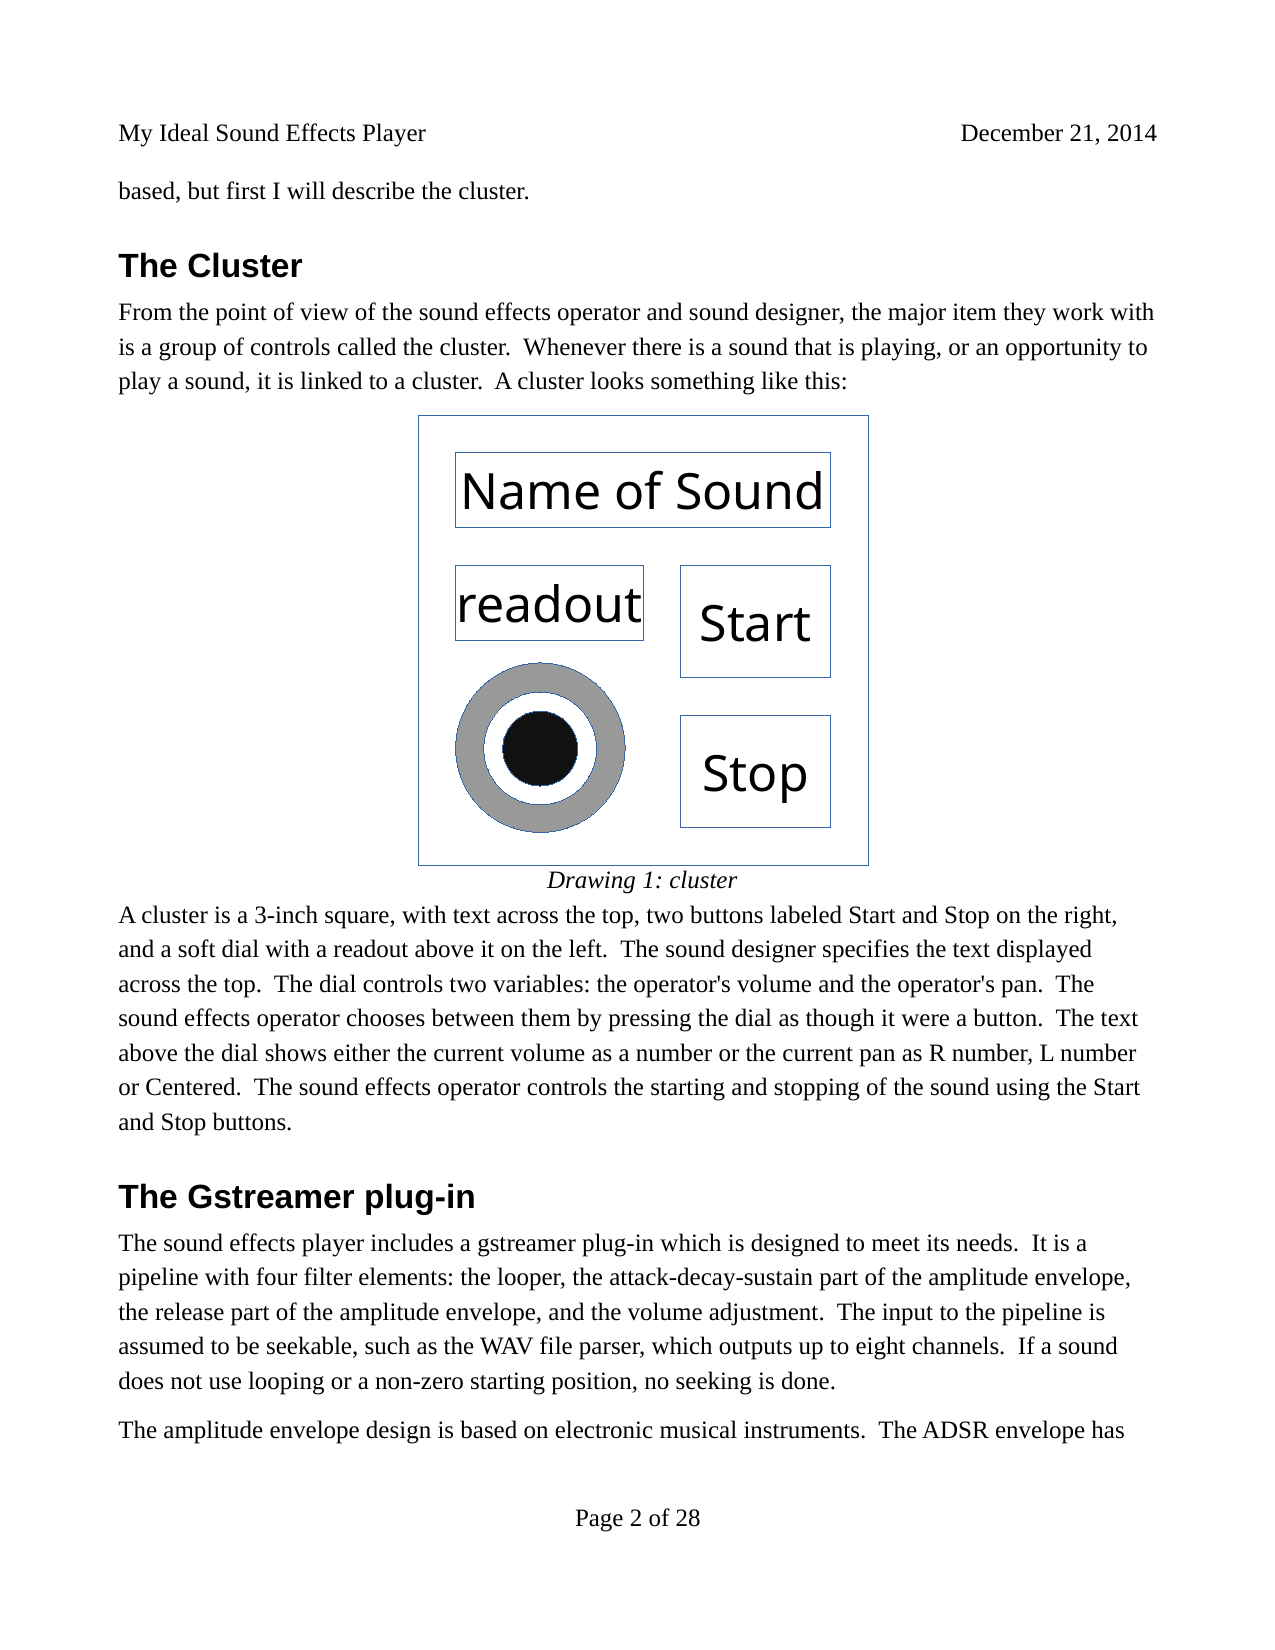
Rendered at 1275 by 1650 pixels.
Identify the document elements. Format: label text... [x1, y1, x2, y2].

picture [419, 416, 868, 865]
text From the point of view of the sound effects operator and sound designer, the major item they work with is a group of controls called the cluster. Whenever there is a sound that is playing, or an opportunity to play a sound, it is linked to a cluster. A cluster looks something like this: [118, 297, 1157, 395]
subtitle The Cluster [118, 246, 1157, 285]
subtitle The Gstreamer plug-in [118, 1177, 1157, 1216]
text The sound effects player includes a gstreamer plug-in which is designed to meet its needs. It is a pipeline with four filter elements: the looper, the attack-decay-sustain part of the amplitude envelope, the release part of the amplitude envelope, and the volume adjustment. The input to the pipeline is assumed to be seekable, such as the WAV file parser, which outputs up to eight channels. If a sound does not use looping or a non-zero starting position, no seeking is done. [118, 1228, 1157, 1395]
text based, but first I will describe the cluster. [118, 176, 1157, 205]
text The amplitude envelope design is based on electronic musical instruments. The ADSR envelope has [118, 1415, 1157, 1444]
text Drawing 1: cluster [118, 865, 1168, 894]
text A cluster is a 3-inch square, with text across the top, two buttons labeled Start and Stop on the right, and a soft dial with a readout above it on the left. The sound designer specifies the text displayed across the top. The dial controls two variables: the operator's volume and the operator's pan. The sound effects operator chooses between them by pressing the dial as though it were a button. The text above the dial shows either the current volume as a number or the current pan as R number, L number or Centered. The sound effects operator controls the starting and stopping of the sound using the Start and Stop buttons. [118, 894, 1157, 1136]
